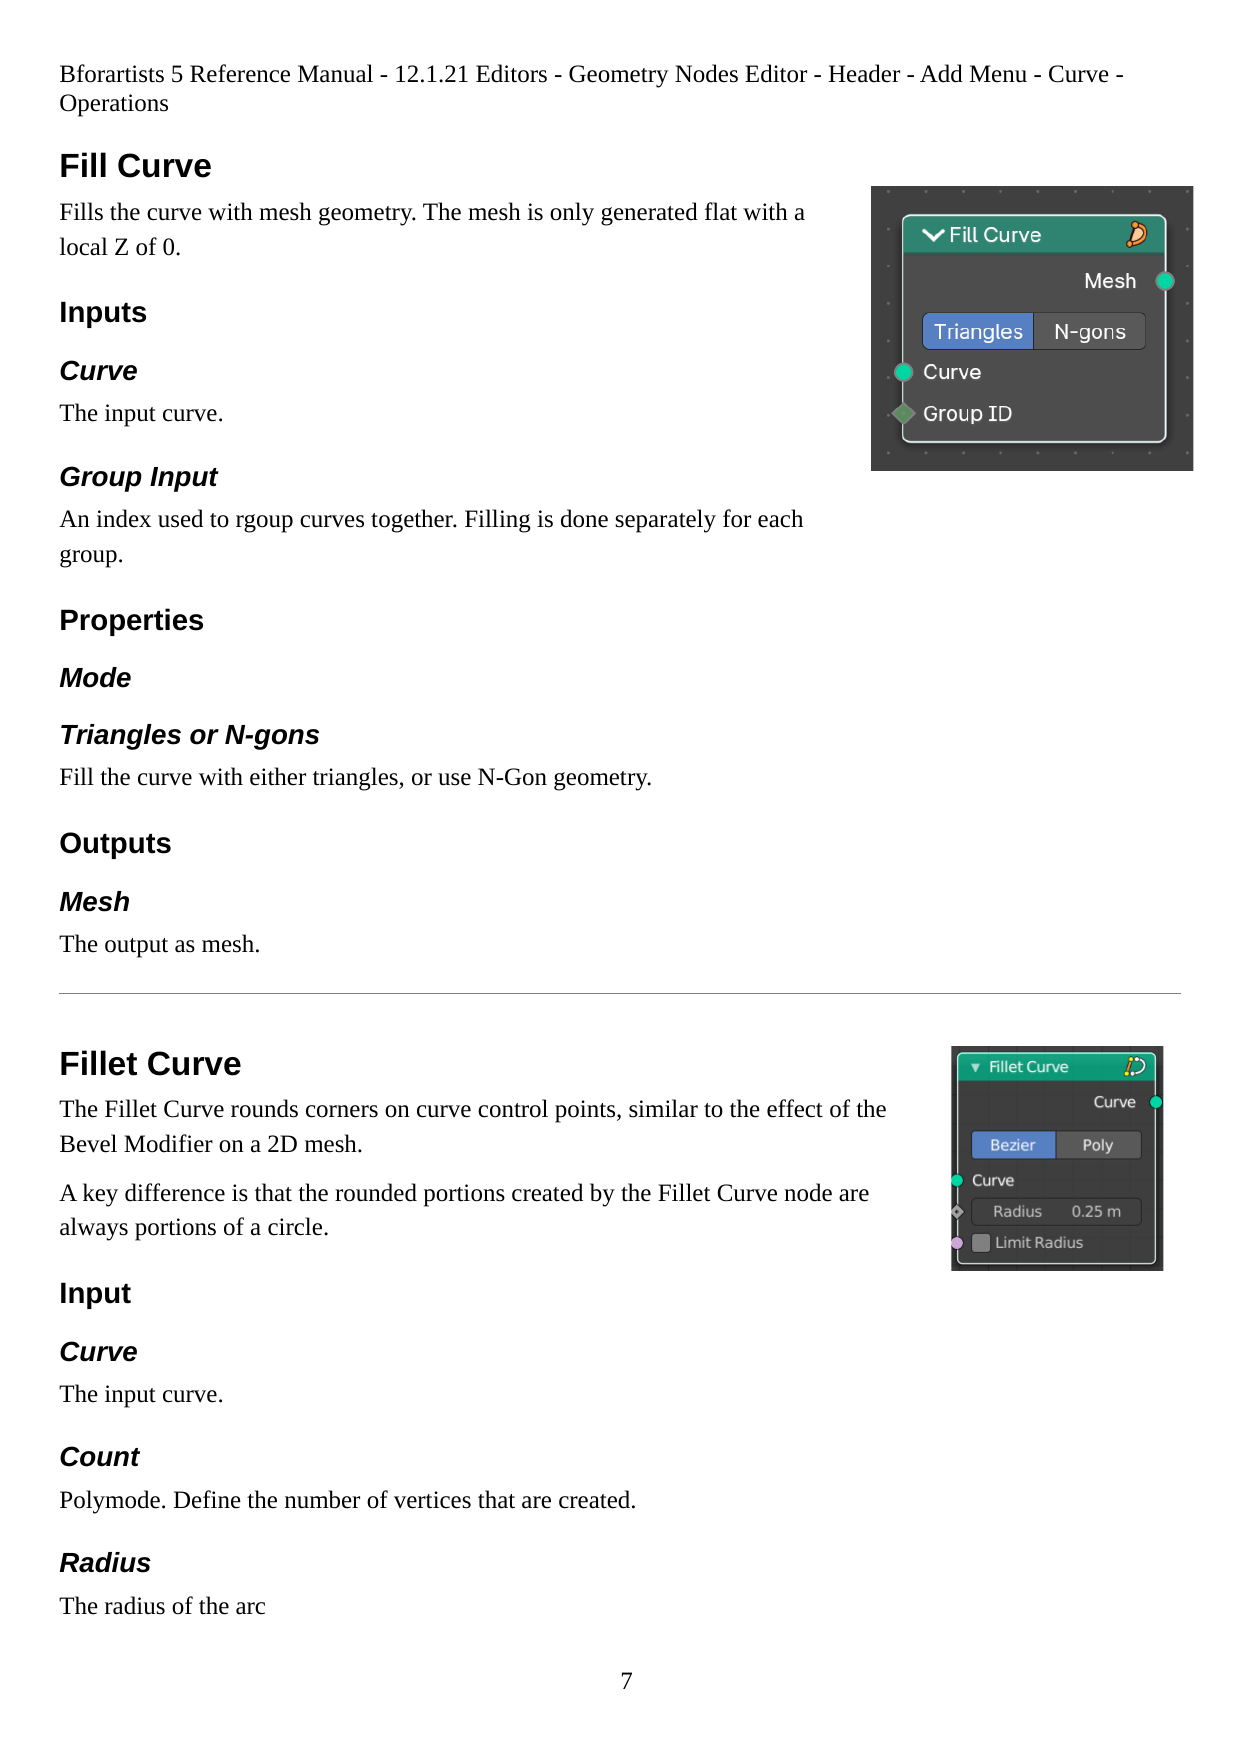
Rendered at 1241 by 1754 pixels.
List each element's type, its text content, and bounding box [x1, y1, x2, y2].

subtitle Radius [59, 1547, 1181, 1579]
picture [951, 1046, 1164, 1271]
text The radius of the arc [59, 1591, 1181, 1620]
text Fills the curve with mesh geometry. The mesh is only generated flat with a local Z of 0. [59, 197, 871, 260]
subtitle Triangles or N-gons [59, 718, 1181, 750]
subtitle Curve [59, 1335, 1181, 1367]
text The input curve. [59, 1379, 1181, 1408]
subtitle Inputs [59, 295, 871, 329]
subtitle Properties [59, 602, 1181, 636]
subtitle Mode [59, 661, 1181, 693]
text An index used to rgoup curves together. Filling is done separately for each group. [59, 504, 1181, 568]
subtitle Outputs [59, 826, 1181, 860]
text Fill the curve with either triangles, or use N-Gon geometry. [59, 762, 1181, 791]
subtitle Count [59, 1441, 1181, 1473]
text A key difference is that the rounded portions created by the Fillet Curve node are always portions of a circle. [59, 1178, 951, 1241]
subtitle Fillet Curve [59, 1043, 1181, 1082]
text The Fillet Curve rounds corners on curve control points, similar to the effect of the Bevel Modifier on a 2D mesh. [59, 1094, 951, 1158]
subtitle Curve [59, 354, 871, 386]
subtitle Group Input [59, 460, 1181, 492]
text The input curve. [59, 398, 871, 427]
picture [871, 186, 1194, 471]
text The output as mesh. [59, 929, 1181, 958]
subtitle Input [59, 1276, 1181, 1310]
subtitle Mesh [59, 885, 1181, 917]
subtitle Fill Curve [59, 146, 1181, 185]
text Polymode. Define the number of vertices that are created. [59, 1485, 1181, 1514]
